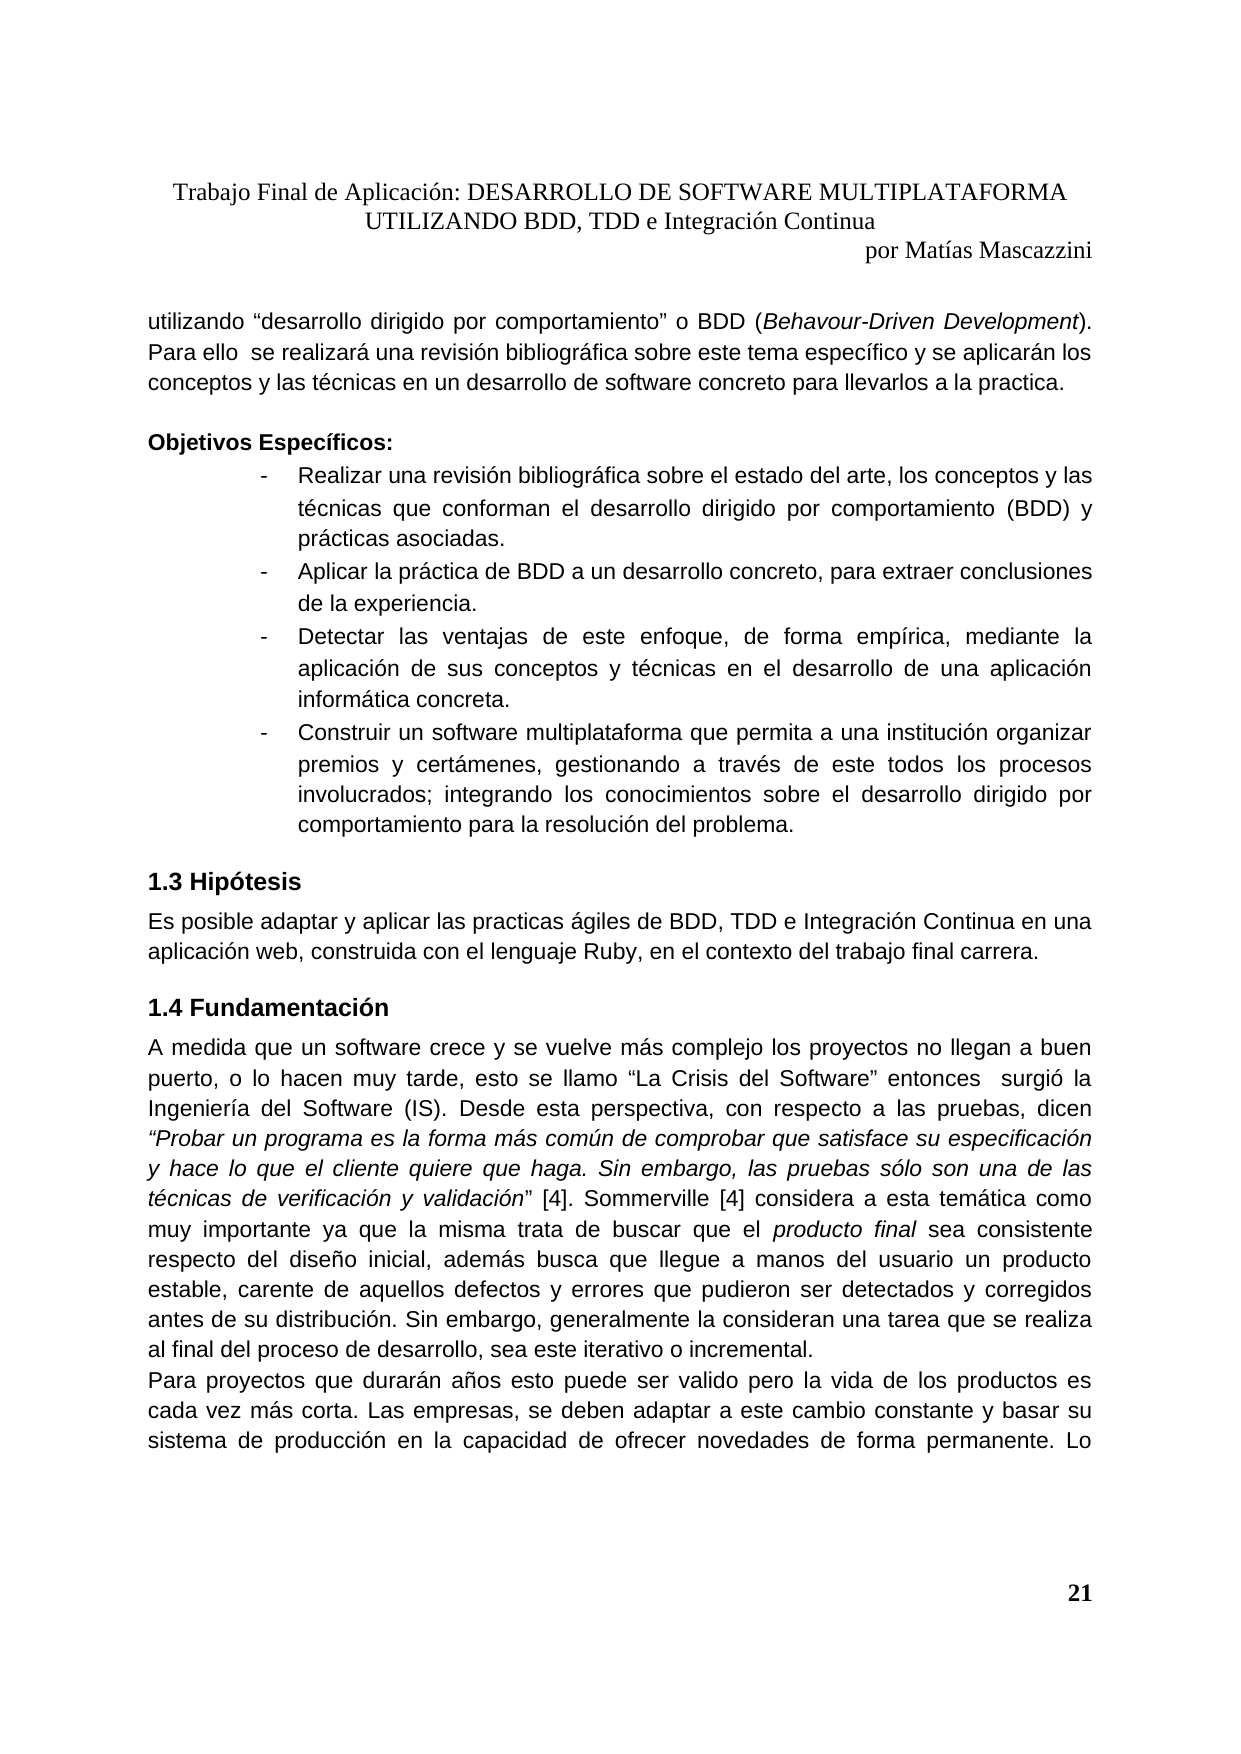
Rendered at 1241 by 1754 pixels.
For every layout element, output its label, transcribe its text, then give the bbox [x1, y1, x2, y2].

text A medida que un software crece y se vuelve más complejo los proyectos no llegan a buen puerto, o lo hacen muy tarde, esto se llamo “La Crisis del Software” entonces surgió la Ingeniería del Software (IS). Desde esta perspectiva, con respecto a las pruebas, dicen “Probar un programa es la forma más común de comprobar que satisface su especificación y hace lo que el cliente quiere que haga. Sin embargo, las pruebas sólo son una de las técnicas de verificación y validación” [4]. Sommerville [4] considera a esta temática como muy importante ya que la misma trata de buscar que el producto final sea consistente respecto del diseño inicial, además busca que llegue a manos del usuario un producto estable, carente de aquellos defectos y errores que pudieron ser detectados y corregidos antes de su distribución. Sin embargo, generalmente la consideran una tarea que se realiza al final del proceso de desarrollo, sea este iterativo o incremental. [148, 1034, 1093, 1363]
subtitle 1.4 Fundamentación [148, 993, 1093, 1022]
text Es posible adaptar y aplicar las practicas ágiles de BDD, TDD e Integración Continua en una aplicación web, construida con el lenguaje Ruby, en el contexto del trabajo final carrera. [148, 908, 1093, 964]
subtitle 1.3 Hipótesis [148, 866, 1093, 895]
list Construir un software multiplataforma que permita a una institución organizar premios y certámenes, gestionando a través de este todos los procesos involucrados; integrando los conocimientos sobre el desarrollo dirigido por comportamiento para la resolución del problema. [260, 716, 1093, 838]
list Realizar una revisión bibliográfica sobre el estado del arte, los conceptos y las técnicas que conforman el desarrollo dirigido por comportamiento (BDD) y prácticas asociadas. [260, 459, 1093, 551]
text utilizando “desarrollo dirigido por comportamiento” o BDD (Behavour-Driven Development). Para ello se realizará una revisión bibliográfica sobre este tema específico y se aplicarán los conceptos y las técnicas en un desarrollo de software concreto para llevarlos a la practica. [148, 308, 1093, 395]
list Aplicar la práctica de BDD a un desarrollo concreto, para extraer conclusiones de la experiencia. [260, 555, 1093, 616]
list Detectar las ventajas de este enfoque, de forma empírica, mediante la aplicación de sus conceptos y técnicas en el desarrollo de una aplicación informática concreta. [260, 620, 1093, 712]
text Para proyectos que durarán años esto puede ser valido pero la vida de los productos es cada vez más corta. Las empresas, se deben adaptar a este cambio constante y basar su sistema de producción en la capacidad de ofrecer novedades de forma permanente. Lo [148, 1367, 1093, 1453]
text Objetivos Específicos: [148, 429, 1093, 456]
